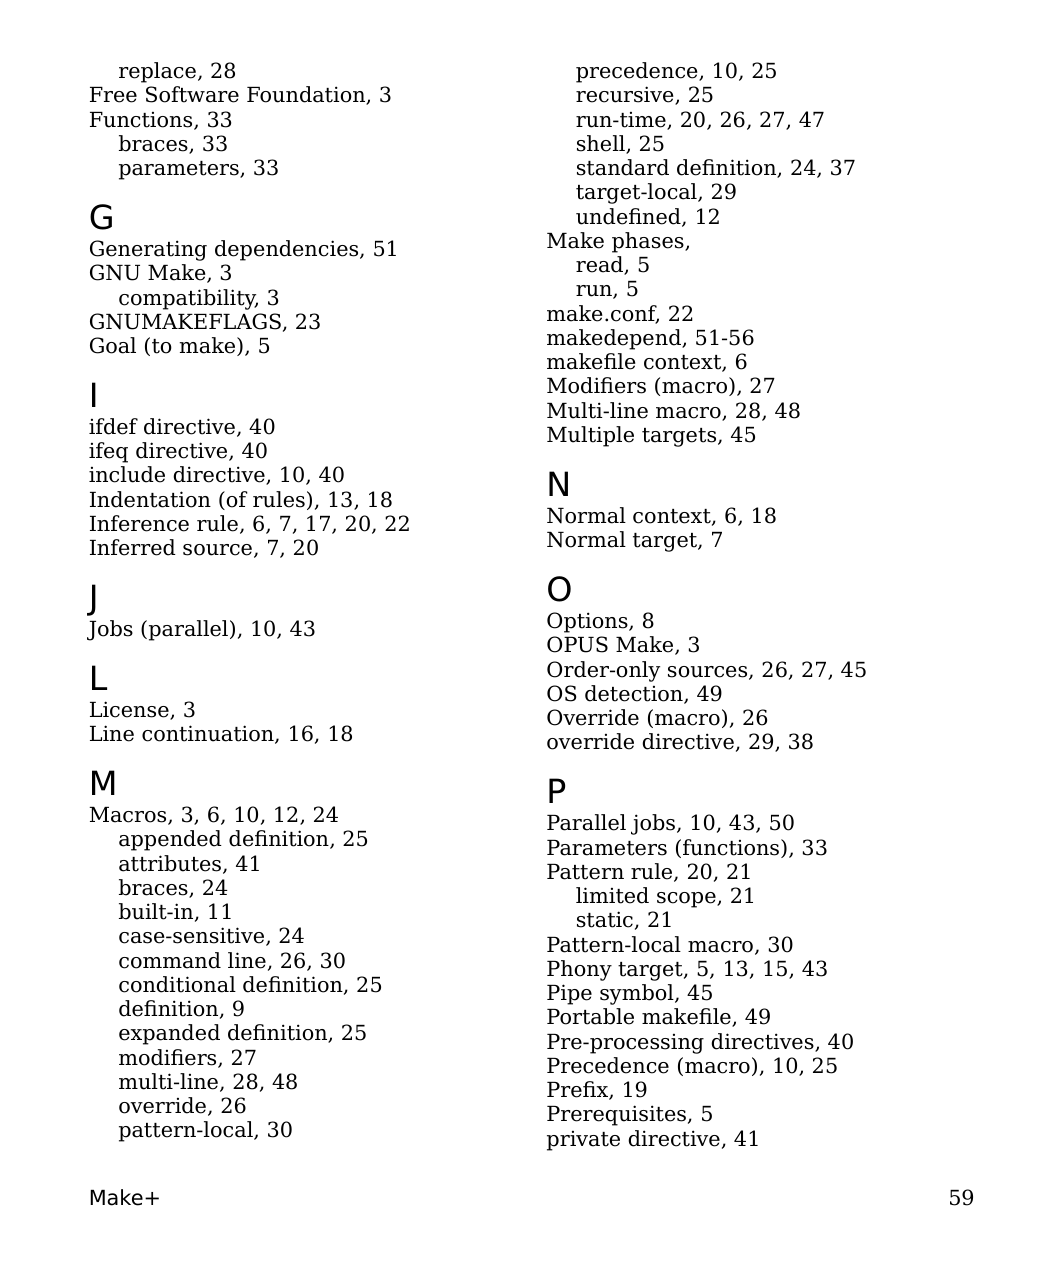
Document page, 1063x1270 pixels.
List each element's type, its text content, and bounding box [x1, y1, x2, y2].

text Precedence (macro), 10, 25 [546, 1054, 974, 1078]
text override directive, 29, 38 [546, 730, 974, 755]
text Make phases, [546, 229, 974, 253]
text O [546, 570, 974, 609]
text Pattern-local macro, 30 [546, 933, 974, 957]
text parameters, 33 [118, 156, 517, 180]
text Goal (to make), 5 [88, 334, 517, 358]
text override, 26 [118, 1094, 517, 1118]
text Free Software Foundation, 3 [88, 83, 517, 108]
text private directive, 41 [546, 1127, 974, 1151]
text I [88, 376, 517, 415]
text Generating dependencies, 51 [88, 237, 517, 261]
text G [88, 198, 517, 237]
text Pattern rule, 20, 21 [546, 860, 974, 884]
text GNU Make, 3 [88, 261, 517, 286]
text built-in, 11 [118, 900, 517, 924]
text Jobs (parallel), 10, 43 [88, 617, 517, 641]
text M [88, 764, 517, 803]
text static, 21 [576, 908, 974, 933]
text Prefix, 19 [546, 1078, 974, 1102]
text L [88, 659, 517, 698]
text Portable makefile, 49 [546, 1005, 974, 1030]
text makefile context, 6 [546, 350, 974, 374]
text Pre-processing directives, 40 [546, 1030, 974, 1054]
text expanded definition, 25 [118, 1021, 517, 1046]
text target-local, 29 [576, 180, 974, 205]
text J [88, 578, 517, 617]
text Multiple targets, 45 [546, 423, 974, 447]
text Parameters (functions), 33 [546, 836, 974, 860]
text pattern-local, 30 [118, 1118, 517, 1143]
text include directive, 10, 40 [88, 463, 517, 488]
text braces, 24 [118, 876, 517, 900]
text ifdef directive, 40 [88, 415, 517, 439]
text case-sensitive, 24 [118, 924, 517, 949]
text definition, 9 [118, 997, 517, 1021]
text Order-only sources, 26, 27, 45 [546, 658, 974, 682]
text License, 3 [88, 698, 517, 722]
text compatibility, 3 [118, 286, 517, 310]
text run-time, 20, 26, 27, 47 [576, 108, 974, 132]
text limited scope, 21 [576, 884, 974, 908]
text Parallel jobs, 10, 43, 50 [546, 811, 974, 836]
text precedence, 10, 25 [576, 59, 974, 83]
text Prerequisites, 5 [546, 1102, 974, 1127]
text Indentation (of rules), 13, 18 [88, 488, 517, 512]
text Options, 8 [546, 609, 974, 633]
text ifeq directive, 40 [88, 439, 517, 463]
text OS detection, 49 [546, 682, 974, 706]
text read, 5 [576, 253, 974, 277]
text OPUS Make, 3 [546, 633, 974, 658]
text recursive, 25 [576, 83, 974, 108]
text Macros, 3, 6, 10, 12, 24 [88, 803, 517, 827]
text undefined, 12 [576, 205, 974, 229]
text Multi-line macro, 28, 48 [546, 399, 974, 423]
text standard definition, 24, 37 [576, 156, 974, 180]
text N [546, 465, 974, 504]
text P [546, 772, 974, 811]
text make.conf, 22 [546, 302, 974, 326]
text Inference rule, 6, 7, 17, 20, 22 [88, 512, 517, 536]
text modifiers, 27 [118, 1046, 517, 1070]
text run, 5 [576, 277, 974, 302]
text Normal context, 6, 18 [546, 504, 974, 528]
text makedepend, 51-56 [546, 326, 974, 350]
text multi-line, 28, 48 [118, 1070, 517, 1094]
text Normal target, 7 [546, 528, 974, 552]
text conditional definition, 25 [118, 973, 517, 997]
text replace, 28 [118, 59, 517, 83]
text Line continuation, 16, 18 [88, 722, 517, 746]
text shell, 25 [576, 132, 974, 156]
text appended definition, 25 [118, 827, 517, 852]
text Pipe symbol, 45 [546, 981, 974, 1005]
text command line, 26, 30 [118, 949, 517, 973]
text braces, 33 [118, 132, 517, 156]
text Inferred source, 7, 20 [88, 536, 517, 561]
text Functions, 33 [88, 108, 517, 132]
text attributes, 41 [118, 852, 517, 876]
text Modifiers (macro), 27 [546, 374, 974, 399]
text Override (macro), 26 [546, 706, 974, 730]
text GNUMAKEFLAGS, 23 [88, 310, 517, 334]
text Phony target, 5, 13, 15, 43 [546, 957, 974, 981]
